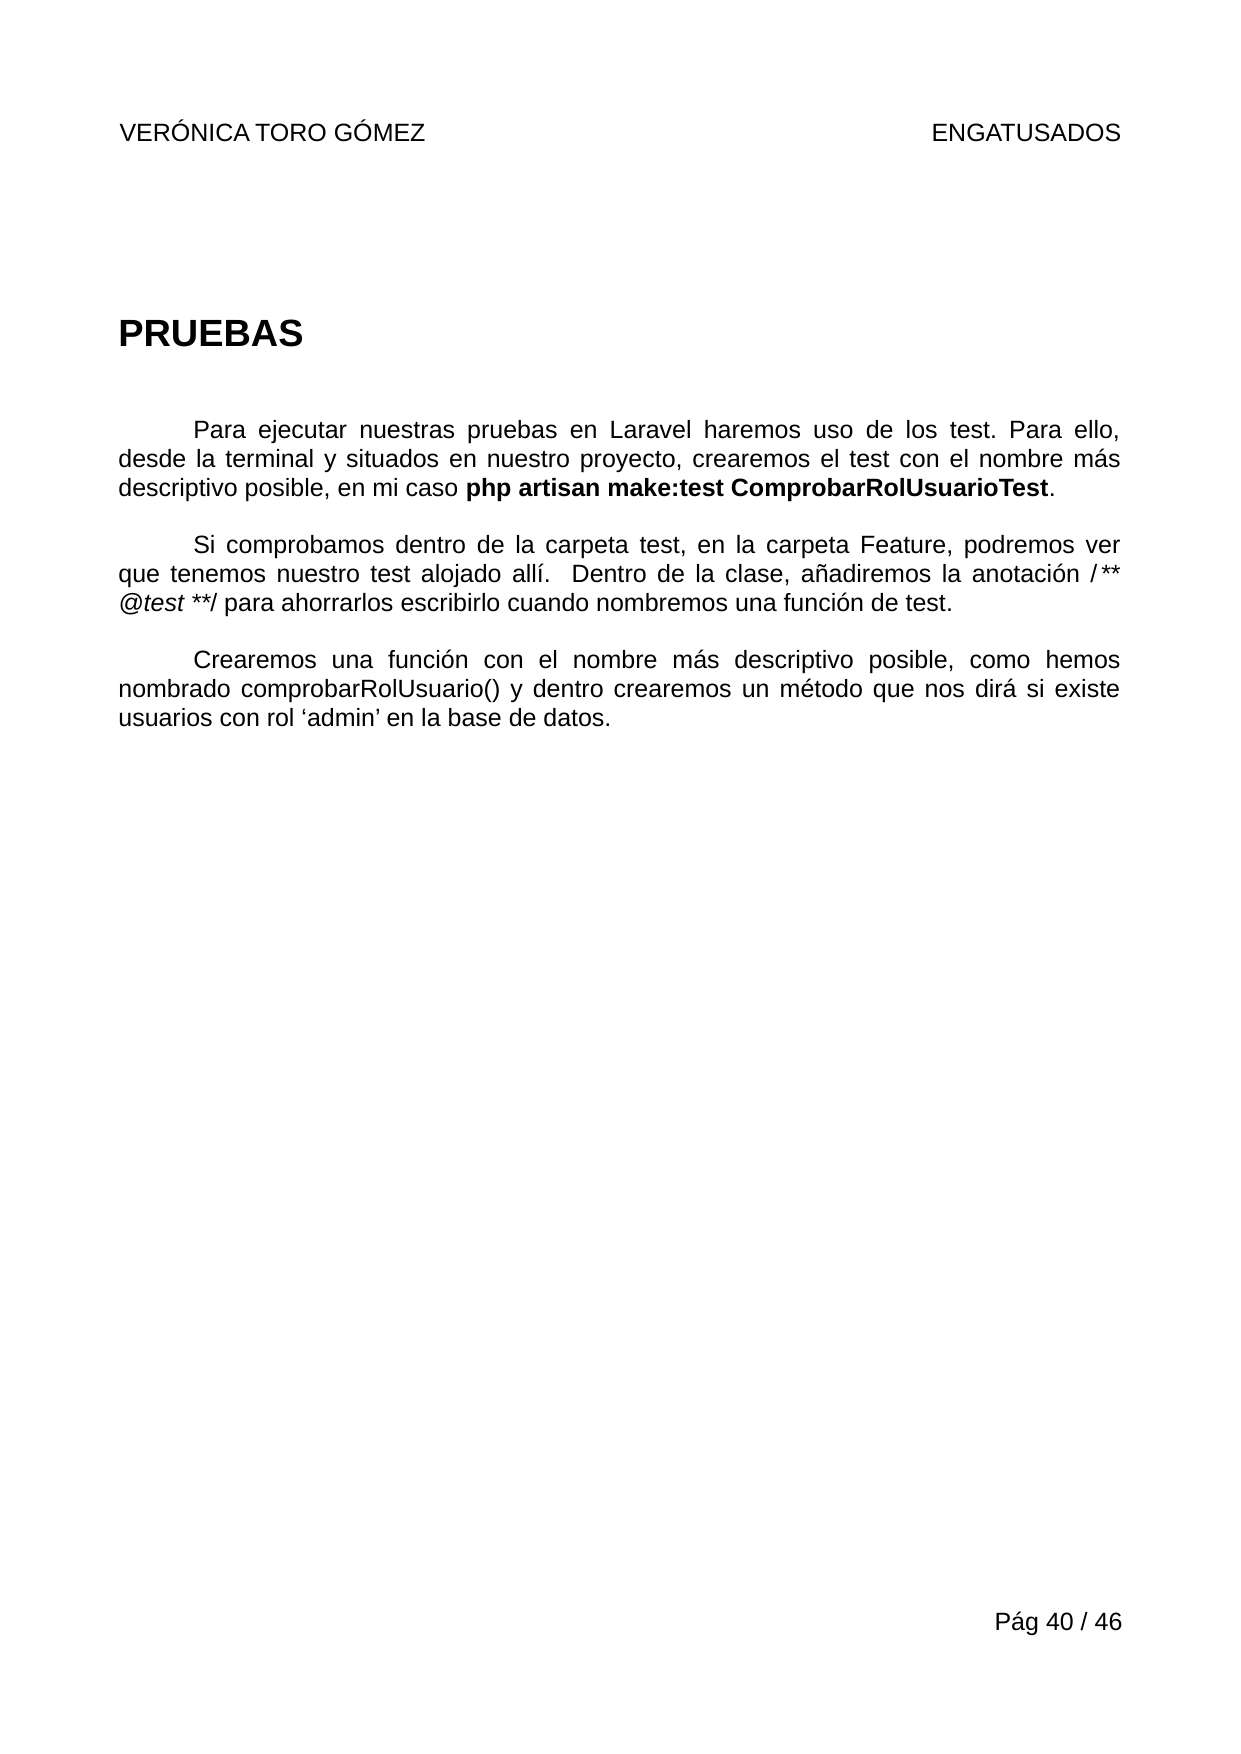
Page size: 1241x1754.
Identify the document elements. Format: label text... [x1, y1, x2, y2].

text Si comprobamos dentro de la carpeta test, en la carpeta Feature, podremos ver que tenemos nuestro test alojado allí. Dentro de la clase, añadiremos la anotación /** @test **/ para ahorrarlos escribirlo cuando nombremos una función de test. [118, 530, 1122, 616]
text Crearemos una función con el nombre más descriptivo posible, como hemos nombrado comprobarRolUsuario() y dentro crearemos un método que nos dirá si existe usuarios con rol ‘admin’ en la base de datos. [118, 645, 1122, 731]
subtitle PRUEBAS [118, 311, 1122, 355]
text Para ejecutar nuestras pruebas en Laravel haremos uso de los test. Para ello, desde la terminal y situados en nuestro proyecto, crearemos el test con el nombre más descriptivo posible, en mi caso php artisan make:test ComprobarRolUsuarioTest. [118, 415, 1122, 501]
